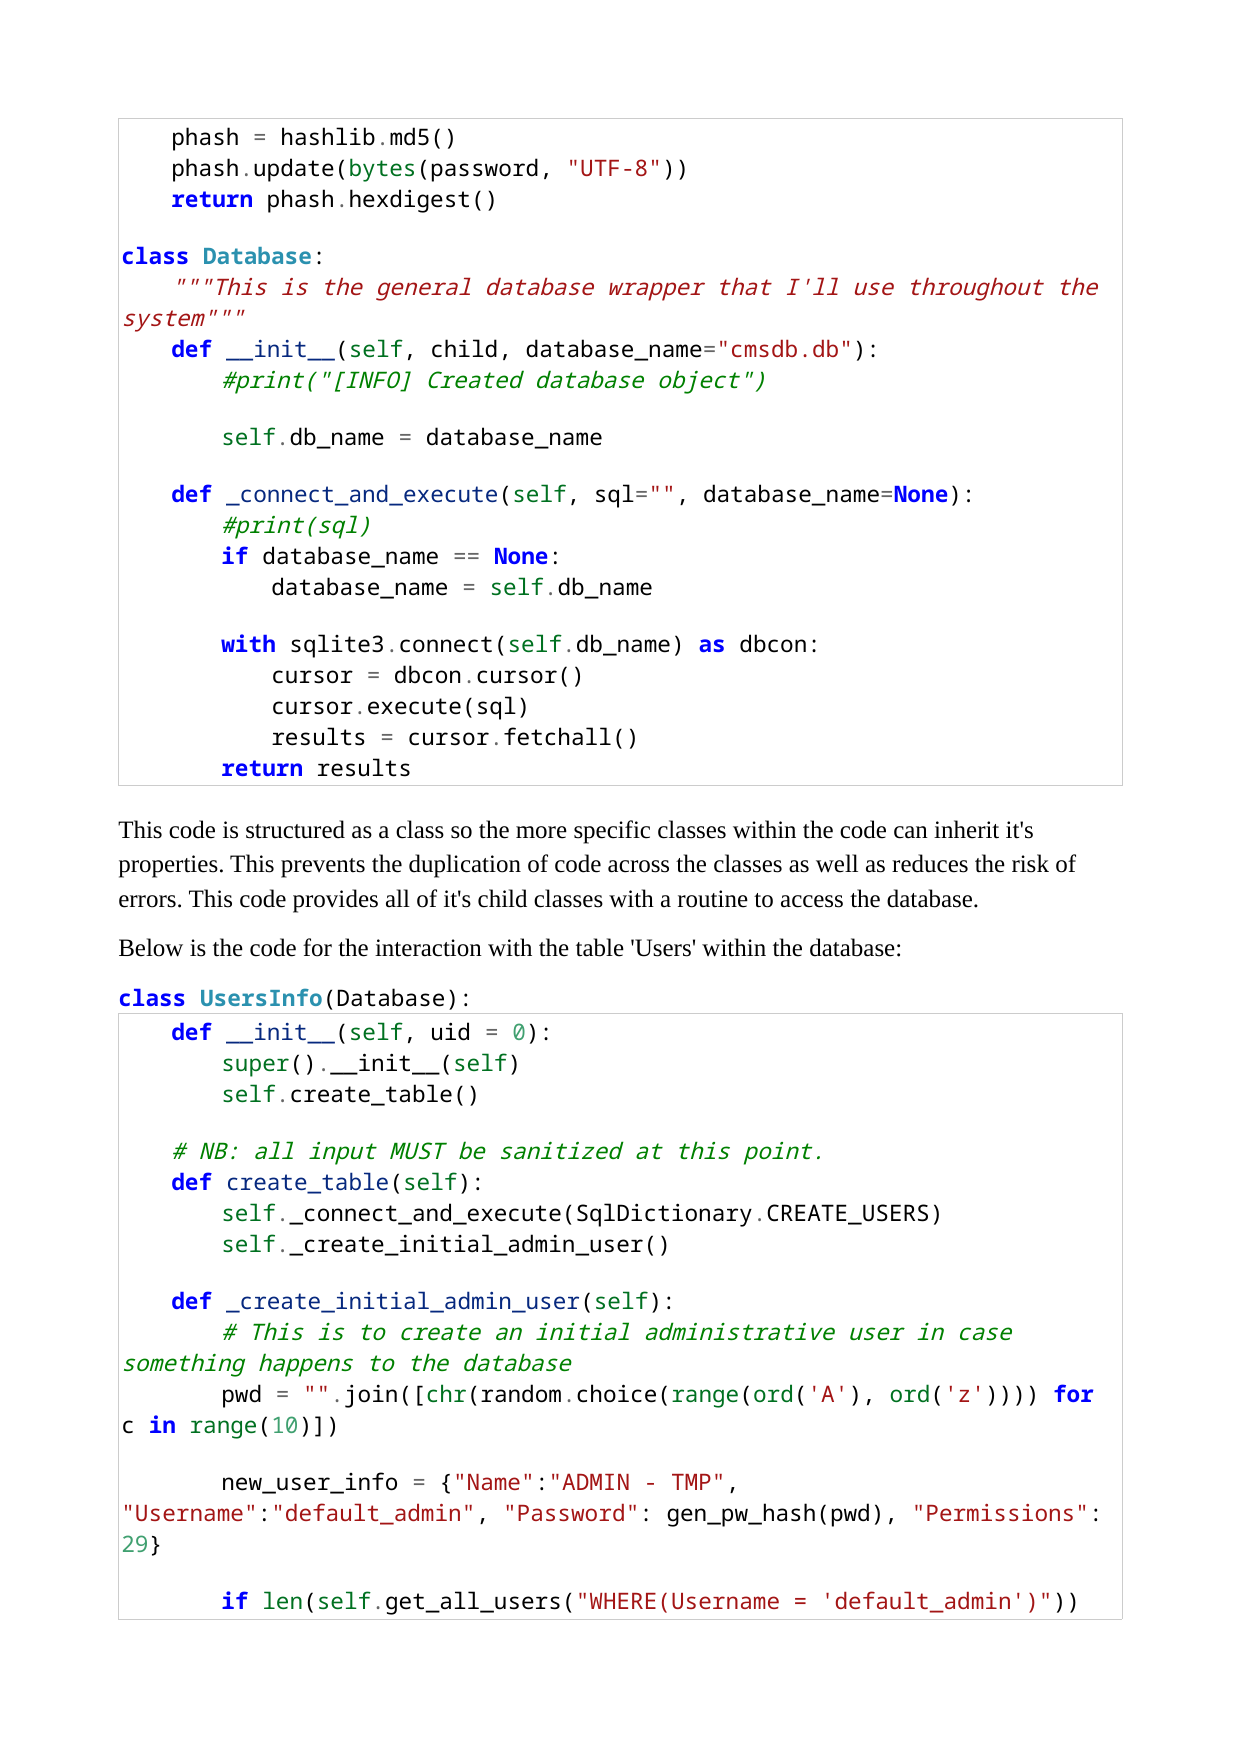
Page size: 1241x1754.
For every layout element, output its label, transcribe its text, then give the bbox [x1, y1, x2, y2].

text def __init__(self, child, database_name="cmsdb.db"): [119, 330, 1122, 361]
text pwd = "".join([chr(random.choice(range(ord('A'), ord('z')))) for c in range(10)]) [119, 1375, 1122, 1440]
text class Database: [119, 237, 1122, 268]
text self._create_initial_admin_user() [119, 1225, 1122, 1259]
text # NB: all input MUST be sanitized at this point. [119, 1132, 1122, 1163]
text #print(sql) [119, 506, 1122, 537]
text cursor.execute(sql) [119, 687, 1122, 718]
text if len(self.get_all_users("WHERE(Username = 'default_admin')")) [119, 1582, 1122, 1619]
text database_name = self.db_name [119, 568, 1122, 602]
text def _connect_and_execute(self, sql="", database_name=None): [119, 475, 1122, 506]
text # This is to create an initial administrative user in case something happens to the database [119, 1313, 1122, 1375]
text self._connect_and_execute(SqlDictionary.CREATE_USERS) [119, 1194, 1122, 1225]
text results = cursor.fetchall() [119, 718, 1122, 749]
text new_user_info = {"Name":"ADMIN - TMP", "Username":"default_admin", "Password": gen_pw_hash(pwd), "Permissions": 29} [119, 1463, 1122, 1559]
text return phash.hexdigest() [119, 180, 1122, 214]
text self.create_table() [119, 1075, 1122, 1109]
text if database_name == None: [119, 537, 1122, 568]
text with sqlite3.connect(self.db_name) as dbcon: [119, 625, 1122, 656]
text def create_table(self): [119, 1163, 1122, 1194]
text return results [119, 749, 1122, 785]
text Below is the code for the interaction with the table 'Users' within the database: [118, 933, 1122, 962]
text class UsersInfo(Database): [118, 982, 1122, 1013]
text cursor = dbcon.cursor() [119, 656, 1122, 687]
text phash = hashlib.md5() [119, 119, 1122, 149]
text #print("[INFO] Created database object") [119, 361, 1122, 395]
text super().__init__(self) [119, 1044, 1122, 1075]
text def _create_initial_admin_user(self): [119, 1282, 1122, 1313]
text """This is the general database wrapper that I'll use throughout the system""" [119, 268, 1122, 330]
text self.db_name = database_name [119, 418, 1122, 452]
text This code is structured as a class so the more specific classes within the code can inherit it's properties. This prevents the duplication of code across the classes as well as reduces the risk of errors. This code provides all of it's child classes with a routine to access the database. [118, 815, 1122, 913]
text def __init__(self, uid = 0): [119, 1014, 1122, 1044]
text phash.update(bytes(password, "UTF-8")) [119, 149, 1122, 180]
